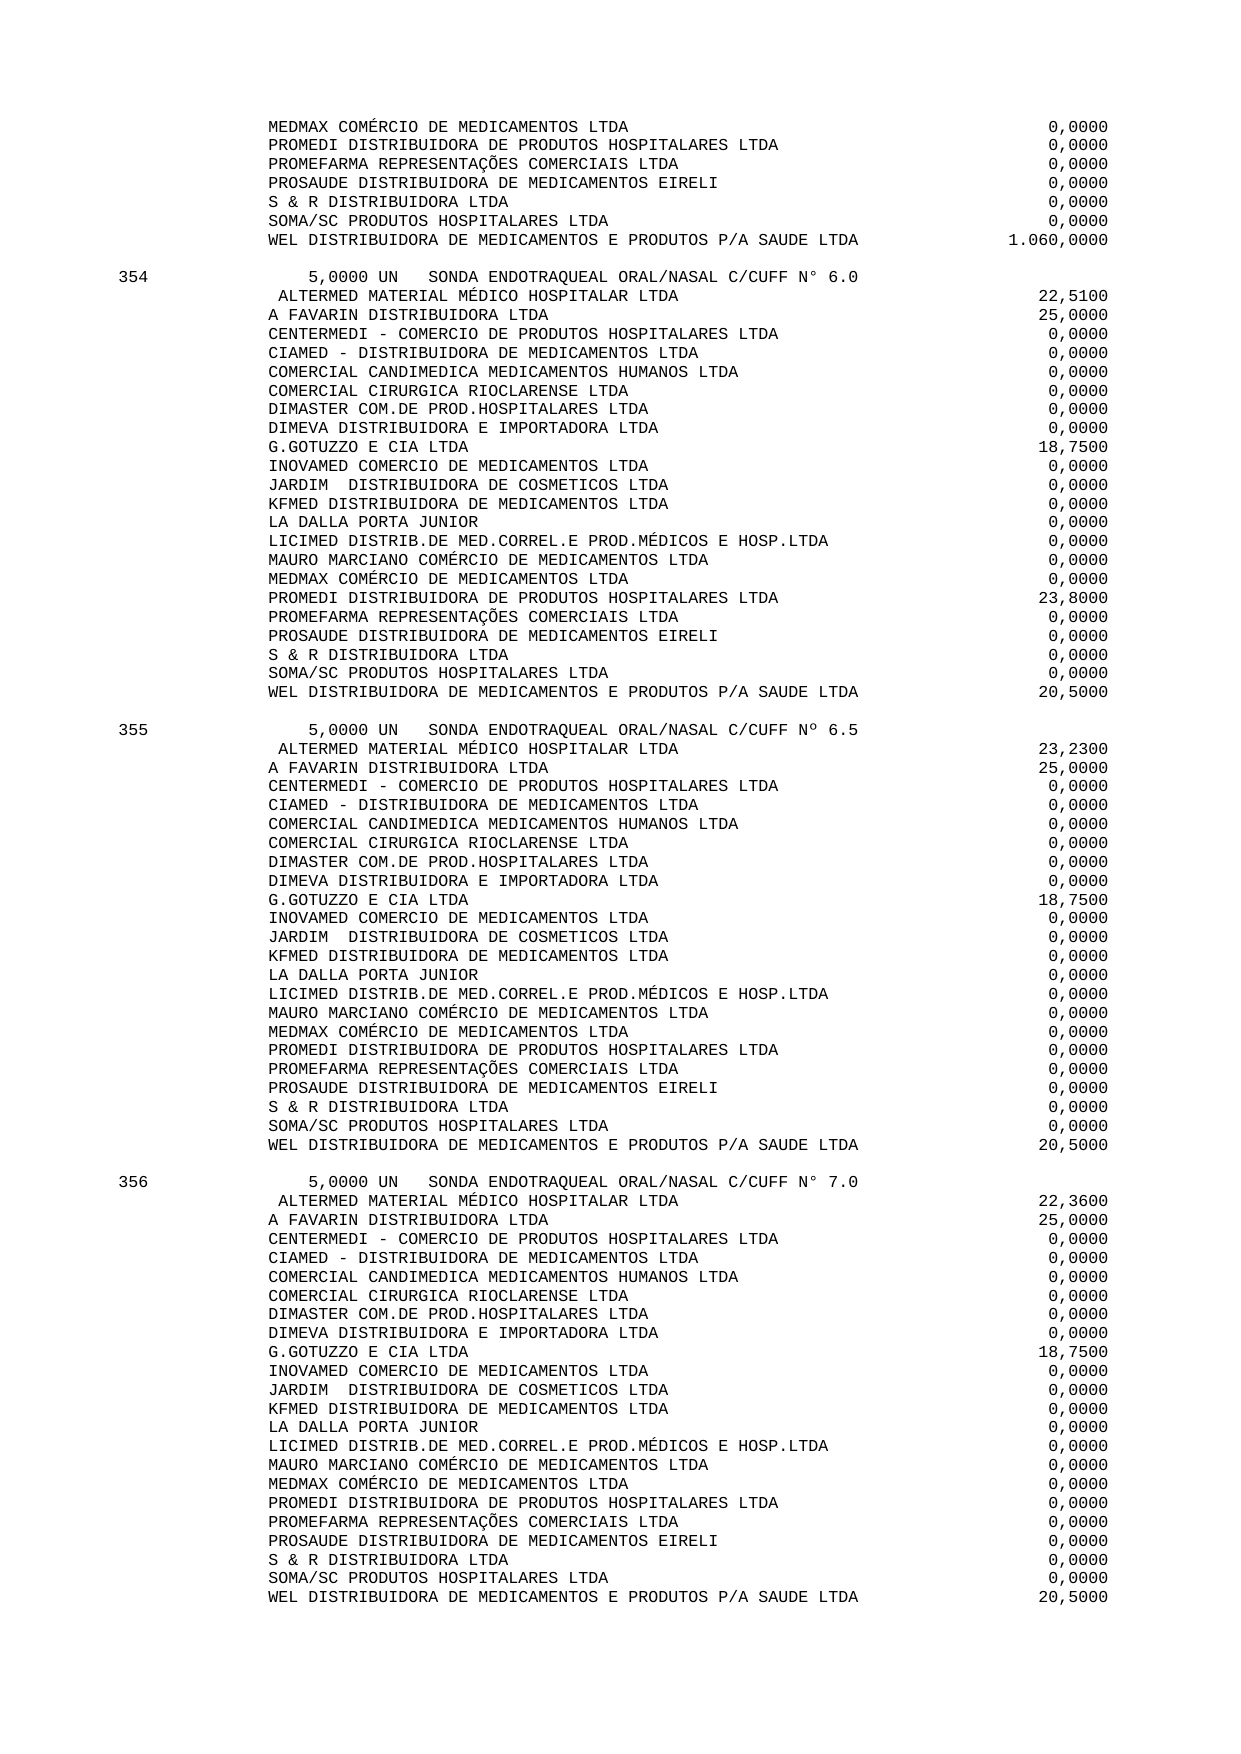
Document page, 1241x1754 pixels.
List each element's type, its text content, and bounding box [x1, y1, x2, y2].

text MEDMAX COMÉRCIO DE MEDICAMENTOS LTDA 0,0000 PROMEDI DISTRIBUIDORA DE PRODUTOS HOSPITALARES LTDA 0,0000 PROMEFARMA REPRESENTAÇÕES COMERCIAIS LTDA 0,0000 PROSAUDE DISTRIBUIDORA DE MEDICAMENTOS EIRELI 0,0000 S & R DISTRIBUIDORA LTDA 0,0000 SOMA/SC PRODUTOS HOSPITALARES LTDA 0,0000 WEL DISTRIBUIDORA DE MEDICAMENTOS E PRODUTOS P/A SAUDE LTDA 1.060,0000 354 5,0000 UN SONDA ENDOTRAQUEAL ORAL/NASAL C/CUFF N° 6.0 ALTERMED MATERIAL MÉDICO HOSPITALAR LTDA 22,5100 A FAVARIN DISTRIBUIDORA LTDA 25,0000 CENTERMEDI - COMERCIO DE PRODUTOS HOSPITALARES LTDA 0,0000 CIAMED - DISTRIBUIDORA DE MEDICAMENTOS LTDA 0,0000 COMERCIAL CANDIMEDICA MEDICAMENTOS HUMANOS LTDA 0,0000 COMERCIAL CIRURGICA RIOCLARENSE LTDA 0,0000 DIMASTER COM.DE PROD.HOSPITALARES LTDA 0,0000 DIMEVA DISTRIBUIDORA E IMPORTADORA LTDA 0,0000 G.GOTUZZO E CIA LTDA 18,7500 INOVAMED COMERCIO DE MEDICAMENTOS LTDA 0,0000 JARDIM DISTRIBUIDORA DE COSMETICOS LTDA 0,0000 KFMED DISTRIBUIDORA DE MEDICAMENTOS LTDA 0,0000 LA DALLA PORTA JUNIOR 0,0000 LICIMED DISTRIB.DE MED.CORREL.E PROD.MÉDICOS E HOSP.LTDA 0,0000 MAURO MARCIANO COMÉRCIO DE MEDICAMENTOS LTDA 0,0000 MEDMAX COMÉRCIO DE MEDICAMENTOS LTDA 0,0000 PROMEDI DISTRIBUIDORA DE PRODUTOS HOSPITALARES LTDA 23,8000 PROMEFARMA REPRESENTAÇÕES COMERCIAIS LTDA 0,0000 PROSAUDE DISTRIBUIDORA DE MEDICAMENTOS EIRELI 0,0000 S & R DISTRIBUIDORA LTDA 0,0000 SOMA/SC PRODUTOS HOSPITALARES LTDA 0,0000 WEL DISTRIBUIDORA DE MEDICAMENTOS E PRODUTOS P/A SAUDE LTDA 20,5000 355 5,0000 UN SONDA ENDOTRAQUEAL ORAL/NASAL C/CUFF Nº 6.5 ALTERMED MATERIAL MÉDICO HOSPITALAR LTDA 23,2300 A FAVARIN DISTRIBUIDORA LTDA 25,0000 CENTERMEDI - COMERCIO DE PRODUTOS HOSPITALARES LTDA 0,0000 CIAMED - DISTRIBUIDORA DE MEDICAMENTOS LTDA 0,0000 COMERCIAL CANDIMEDICA MEDICAMENTOS HUMANOS LTDA 0,0000 COMERCIAL CIRURGICA RIOCLARENSE LTDA 0,0000 DIMASTER COM.DE PROD.HOSPITALARES LTDA 0,0000 DIMEVA DISTRIBUIDORA E IMPORTADORA LTDA 0,0000 G.GOTUZZO E CIA LTDA 18,7500 INOVAMED COMERCIO DE MEDICAMENTOS LTDA 0,0000 JARDIM DISTRIBUIDORA DE COSMETICOS LTDA 0,0000 KFMED DISTRIBUIDORA DE MEDICAMENTOS LTDA 0,0000 LA DALLA PORTA JUNIOR 0,0000 LICIMED DISTRIB.DE MED.CORREL.E PROD.MÉDICOS E HOSP.LTDA 0,0000 MAURO MARCIANO COMÉRCIO DE MEDICAMENTOS LTDA 0,0000 MEDMAX COMÉRCIO DE MEDICAMENTOS LTDA 0,0000 PROMEDI DISTRIBUIDORA DE PRODUTOS HOSPITALARES LTDA 0,0000 PROMEFARMA REPRESENTAÇÕES COMERCIAIS LTDA 0,0000 PROSAUDE DISTRIBUIDORA DE MEDICAMENTOS EIRELI 0,0000 S & R DISTRIBUIDORA LTDA 0,0000 SOMA/SC PRODUTOS HOSPITALARES LTDA 0,0000 WEL DISTRIBUIDORA DE MEDICAMENTOS E PRODUTOS P/A SAUDE LTDA 20,5000 356 5,0000 UN SONDA ENDOTRAQUEAL ORAL/NASAL C/CUFF N° 7.0 ALTERMED MATERIAL MÉDICO HOSPITALAR LTDA 22,3600 A FAVARIN DISTRIBUIDORA LTDA 25,0000 CENTERMEDI - COMERCIO DE PRODUTOS HOSPITALARES LTDA 0,0000 CIAMED - DISTRIBUIDORA DE MEDICAMENTOS LTDA 0,0000 COMERCIAL CANDIMEDICA MEDICAMENTOS HUMANOS LTDA 0,0000 COMERCIAL CIRURGICA RIOCLARENSE LTDA 0,0000 DIMASTER COM.DE PROD.HOSPITALARES LTDA 0,0000 DIMEVA DISTRIBUIDORA E IMPORTADORA LTDA 0,0000 G.GOTUZZO E CIA LTDA 18,7500 INOVAMED COMERCIO DE MEDICAMENTOS LTDA 0,0000 JARDIM DISTRIBUIDORA DE COSMETICOS LTDA 0,0000 KFMED DISTRIBUIDORA DE MEDICAMENTOS LTDA 0,0000 LA DALLA PORTA JUNIOR 0,0000 LICIMED DISTRIB.DE MED.CORREL.E PROD.MÉDICOS E HOSP.LTDA 0,0000 MAURO MARCIANO COMÉRCIO DE MEDICAMENTOS LTDA 0,0000 MEDMAX COMÉRCIO DE MEDICAMENTOS LTDA 0,0000 PROMEDI DISTRIBUIDORA DE PRODUTOS HOSPITALARES LTDA 0,0000 PROMEFARMA REPRESENTAÇÕES COMERCIAIS LTDA 0,0000 PROSAUDE DISTRIBUIDORA DE MEDICAMENTOS EIRELI 0,0000 S & R DISTRIBUIDORA LTDA 0,0000 SOMA/SC PRODUTOS HOSPITALARES LTDA 0,0000 WEL DISTRIBUIDORA DE MEDICAMENTOS E PRODUTOS P/A SAUDE LTDA 20,5000 [118, 118, 1122, 1626]
